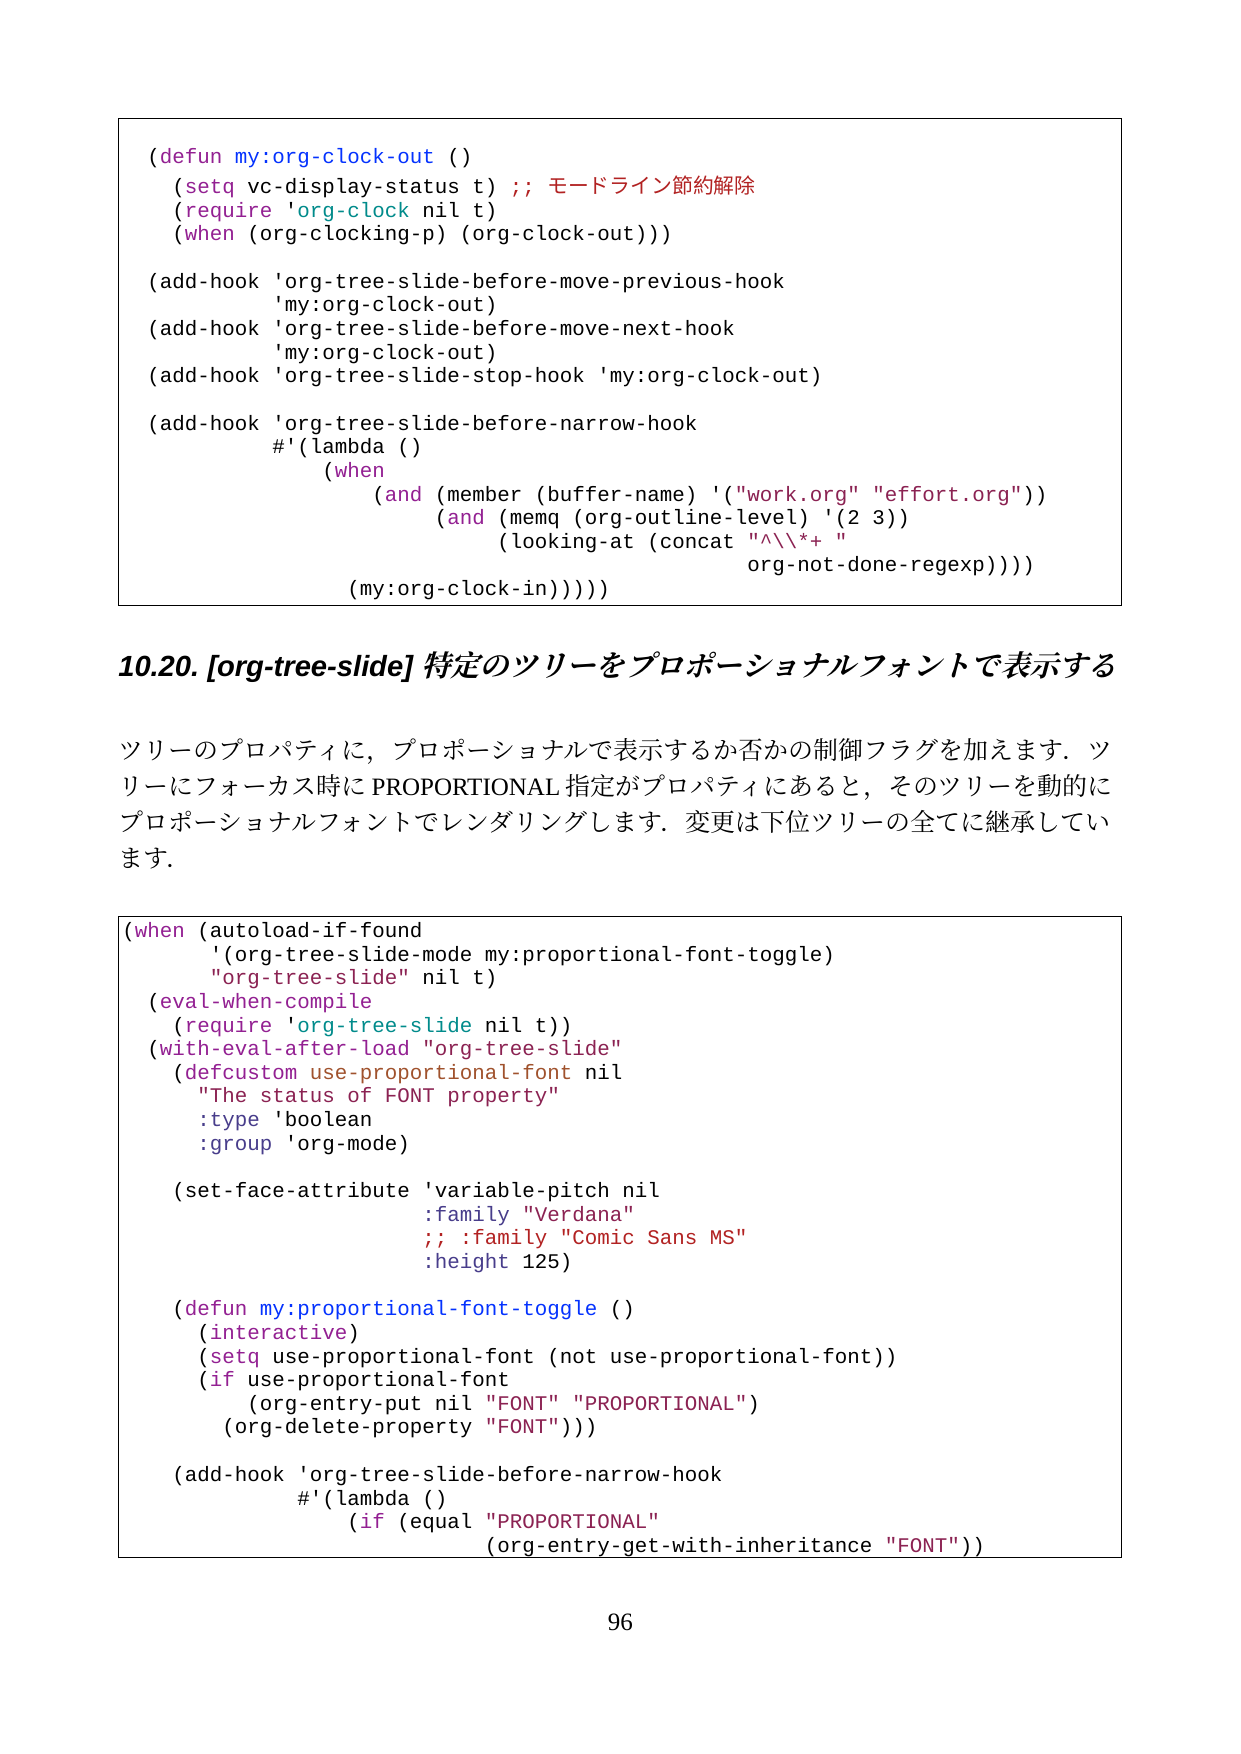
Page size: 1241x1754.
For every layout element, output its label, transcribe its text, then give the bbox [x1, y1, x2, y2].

text (when [119, 456, 1121, 479]
text (with-eval-after-load "org-tree-slide" [119, 1034, 1121, 1058]
text #'(lambda () [119, 1483, 1121, 1507]
text :height 125) [119, 1247, 1121, 1271]
text (when (org-clocking-p) (org-clock-out))) [119, 219, 1121, 243]
text :group 'org-mode) [119, 1129, 1121, 1152]
text (add-hook 'org-tree-slide-before-move-next-hook [119, 314, 1121, 338]
text :type 'boolean [119, 1105, 1121, 1129]
subtitle [org-tree-slide] 特定のツリーをプロポーショナルフォントで表示する [118, 643, 1122, 718]
text (setq vc-display-status t) ;; モードライン節約解除 [119, 165, 1121, 196]
text (add-hook 'org-tree-slide-stop-hook 'my:org-clock-out) [119, 361, 1121, 385]
text (interactive) [119, 1318, 1121, 1342]
text ツリーのプロパティに，プロポーショナルで表示するか否かの制御フラグを加えます．ツリーにフォーカス時にPROPORTIONAL指定がプロパティにあると，そのツリーを動的にプロポーショナルフォントでレンダリングします．変更は下位ツリーの全てに継承しています． [118, 731, 1122, 903]
text (setq use-proportional-font (not use-proportional-font)) [119, 1342, 1121, 1365]
text 'my:org-clock-out) [119, 338, 1121, 361]
text (looking-at (concat "^\\*+ " [119, 527, 1121, 551]
text (eval-when-compile [119, 987, 1121, 1011]
text (add-hook 'org-tree-slide-before-narrow-hook [119, 1460, 1121, 1483]
text (set-face-attribute 'variable-pitch nil [119, 1176, 1121, 1200]
text (defcustom use-proportional-font nil [119, 1058, 1121, 1082]
text org-not-done-regexp)))) [119, 551, 1121, 574]
text (defun my:proportional-font-toggle () [119, 1294, 1121, 1318]
text "The status of FONT property" [119, 1082, 1121, 1105]
text (if (equal "PROPORTIONAL" [119, 1507, 1121, 1531]
text (defun my:org-clock-out () [119, 142, 1121, 165]
text (org-delete-property "FONT"))) [119, 1413, 1121, 1436]
text '(org-tree-slide-mode my:proportional-font-toggle) [119, 940, 1121, 963]
text (when (autoload-if-found [119, 917, 1121, 940]
text (require 'org-tree-slide nil t)) [119, 1011, 1121, 1034]
text (my:org-clock-in))))) [119, 574, 1121, 605]
text (add-hook 'org-tree-slide-before-narrow-hook [119, 409, 1121, 432]
text :family "Verdana" [119, 1200, 1121, 1223]
text ;; :family "Comic Sans MS" [119, 1223, 1121, 1247]
text (org-entry-put nil "FONT" "PROPORTIONAL") [119, 1389, 1121, 1413]
text (if use-proportional-font [119, 1365, 1121, 1389]
text (and (member (buffer-name) '("work.org" "effort.org")) [119, 479, 1121, 503]
text "org-tree-slide" nil t) [119, 963, 1121, 987]
text 'my:org-clock-out) [119, 290, 1121, 314]
text (require 'org-clock nil t) [119, 196, 1121, 219]
text (org-entry-get-with-inheritance "FONT")) [119, 1531, 1121, 1557]
text (and (memq (org-outline-level) '(2 3)) [119, 503, 1121, 527]
text #'(lambda () [119, 432, 1121, 456]
text (add-hook 'org-tree-slide-before-move-previous-hook [119, 267, 1121, 290]
